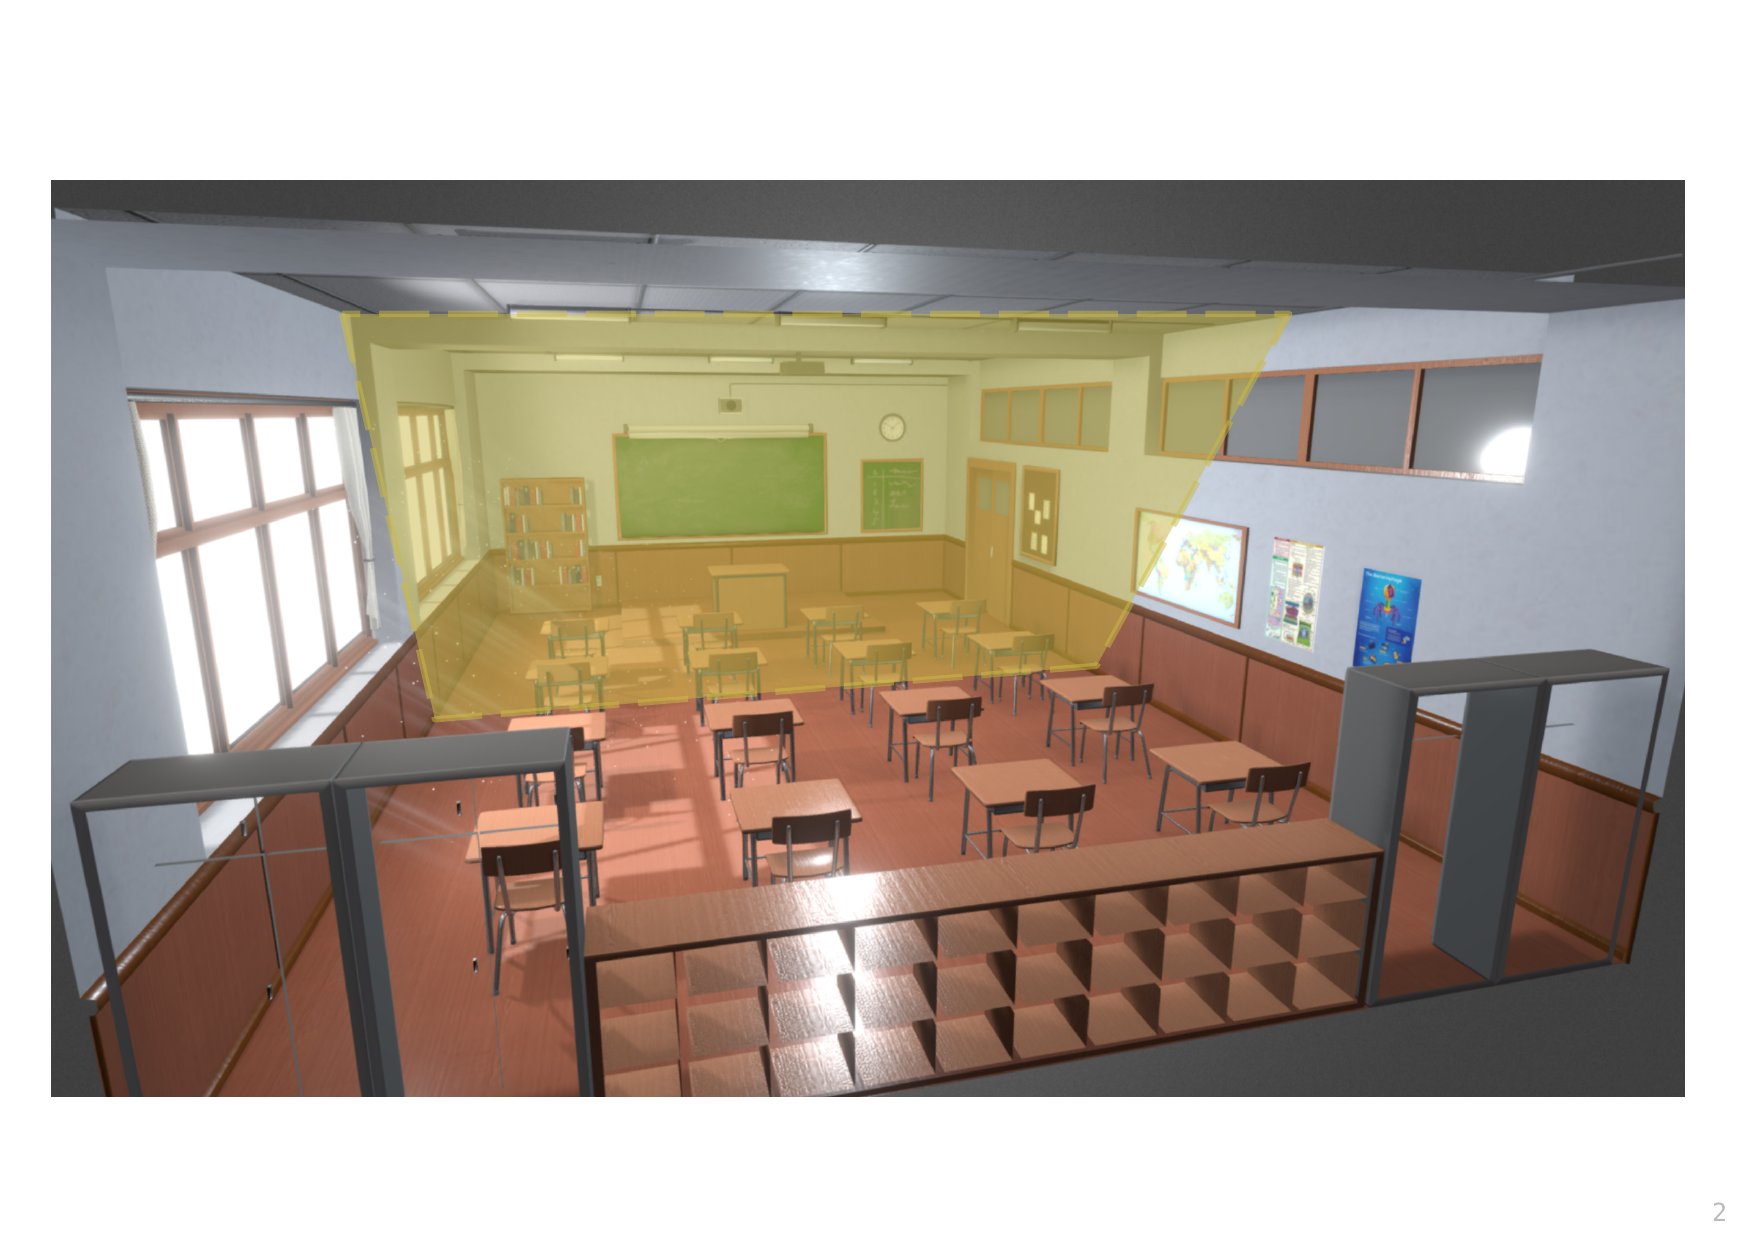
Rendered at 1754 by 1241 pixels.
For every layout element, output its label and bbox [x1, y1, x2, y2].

picture [49, 180, 1685, 1097]
text_box [342, 313, 1290, 720]
